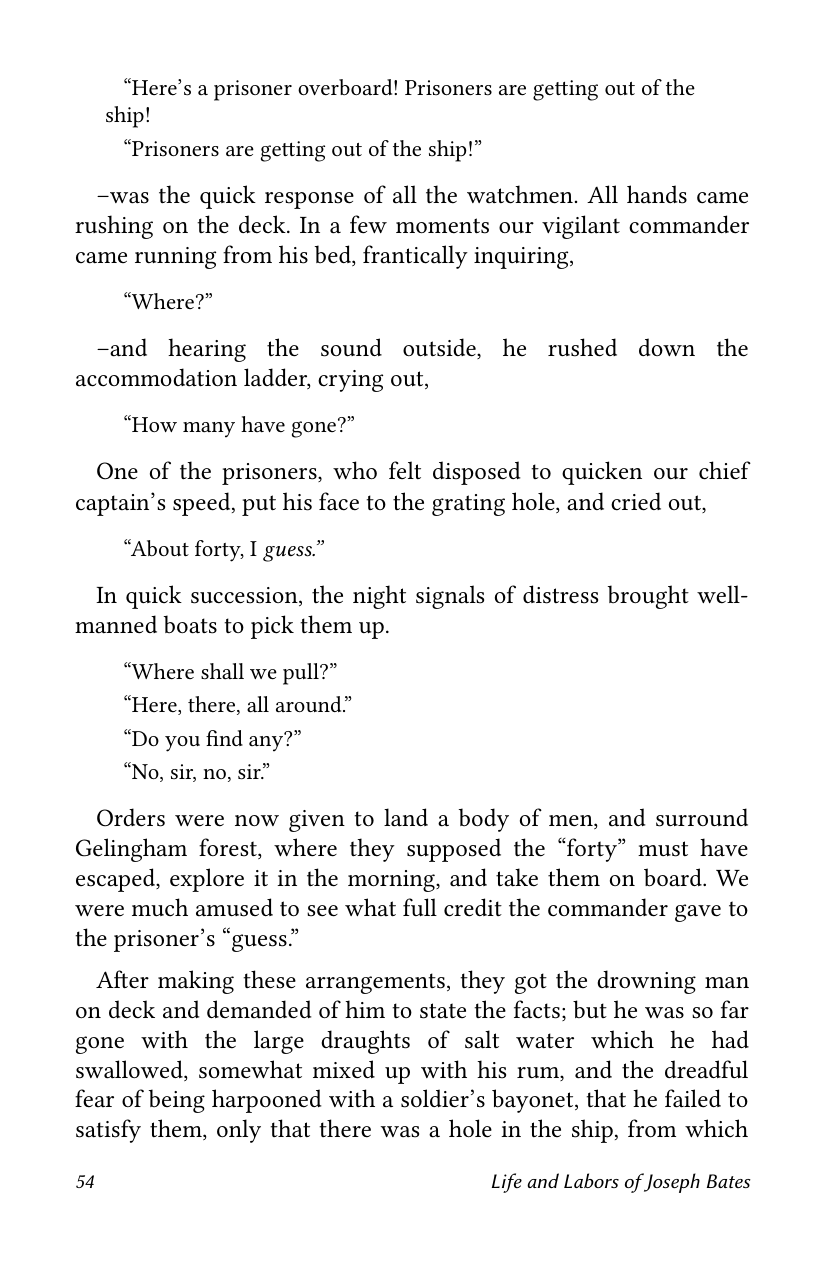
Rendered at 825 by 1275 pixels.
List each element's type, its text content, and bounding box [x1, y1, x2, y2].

text “Do you find any?” [105, 726, 720, 752]
text “Prisoners are getting out of the ship!” [105, 136, 720, 162]
text “Where shall we pull?” [105, 659, 720, 685]
text After making these arrangements, they got the drowning man on deck and demanded of him to state the facts; but he was so far gone with the large draughts of salt water which he had swallowed, somewhat mixed up with his rum, and the dreadful fear of being harpooned with a soldier’s bayonet, that he failed to satisfy them, only that there was a hole in the ship, from which [75, 966, 750, 1144]
text “No, sir, no, sir.” [105, 759, 720, 785]
text One of the prisoners, who felt disposed to quicken our chief captain’s speed, put his face to the grating hole, and cried out, [75, 458, 750, 516]
text –was the quick response of all the watchmen. All hands came rushing on the deck. In a few moments our vigilant commander came running from his bed, frantically inquiring, [75, 181, 750, 269]
text “Here, there, all around.” [105, 692, 720, 718]
text “Here’s a prisoner overboard! Prisoners are getting out of the ship! [105, 75, 720, 128]
text “How many have gone?” [105, 412, 720, 438]
text In quick succession, the night signals of distress brought well-manned boats to pick them up. [75, 581, 750, 639]
text Orders were now given to land a body of men, and surround Gelingham forest, where they supposed the “forty” must have escaped, explore it in the morning, and take them on board. We were much amused to see what full credit the commander gave to the prisoner’s “guess.” [75, 804, 750, 952]
text “Where?” [105, 289, 720, 315]
text –and hearing the sound outside, he rushed down the accommodation ladder, crying out, [75, 334, 750, 393]
text “About forty, I guess.” [105, 535, 720, 562]
